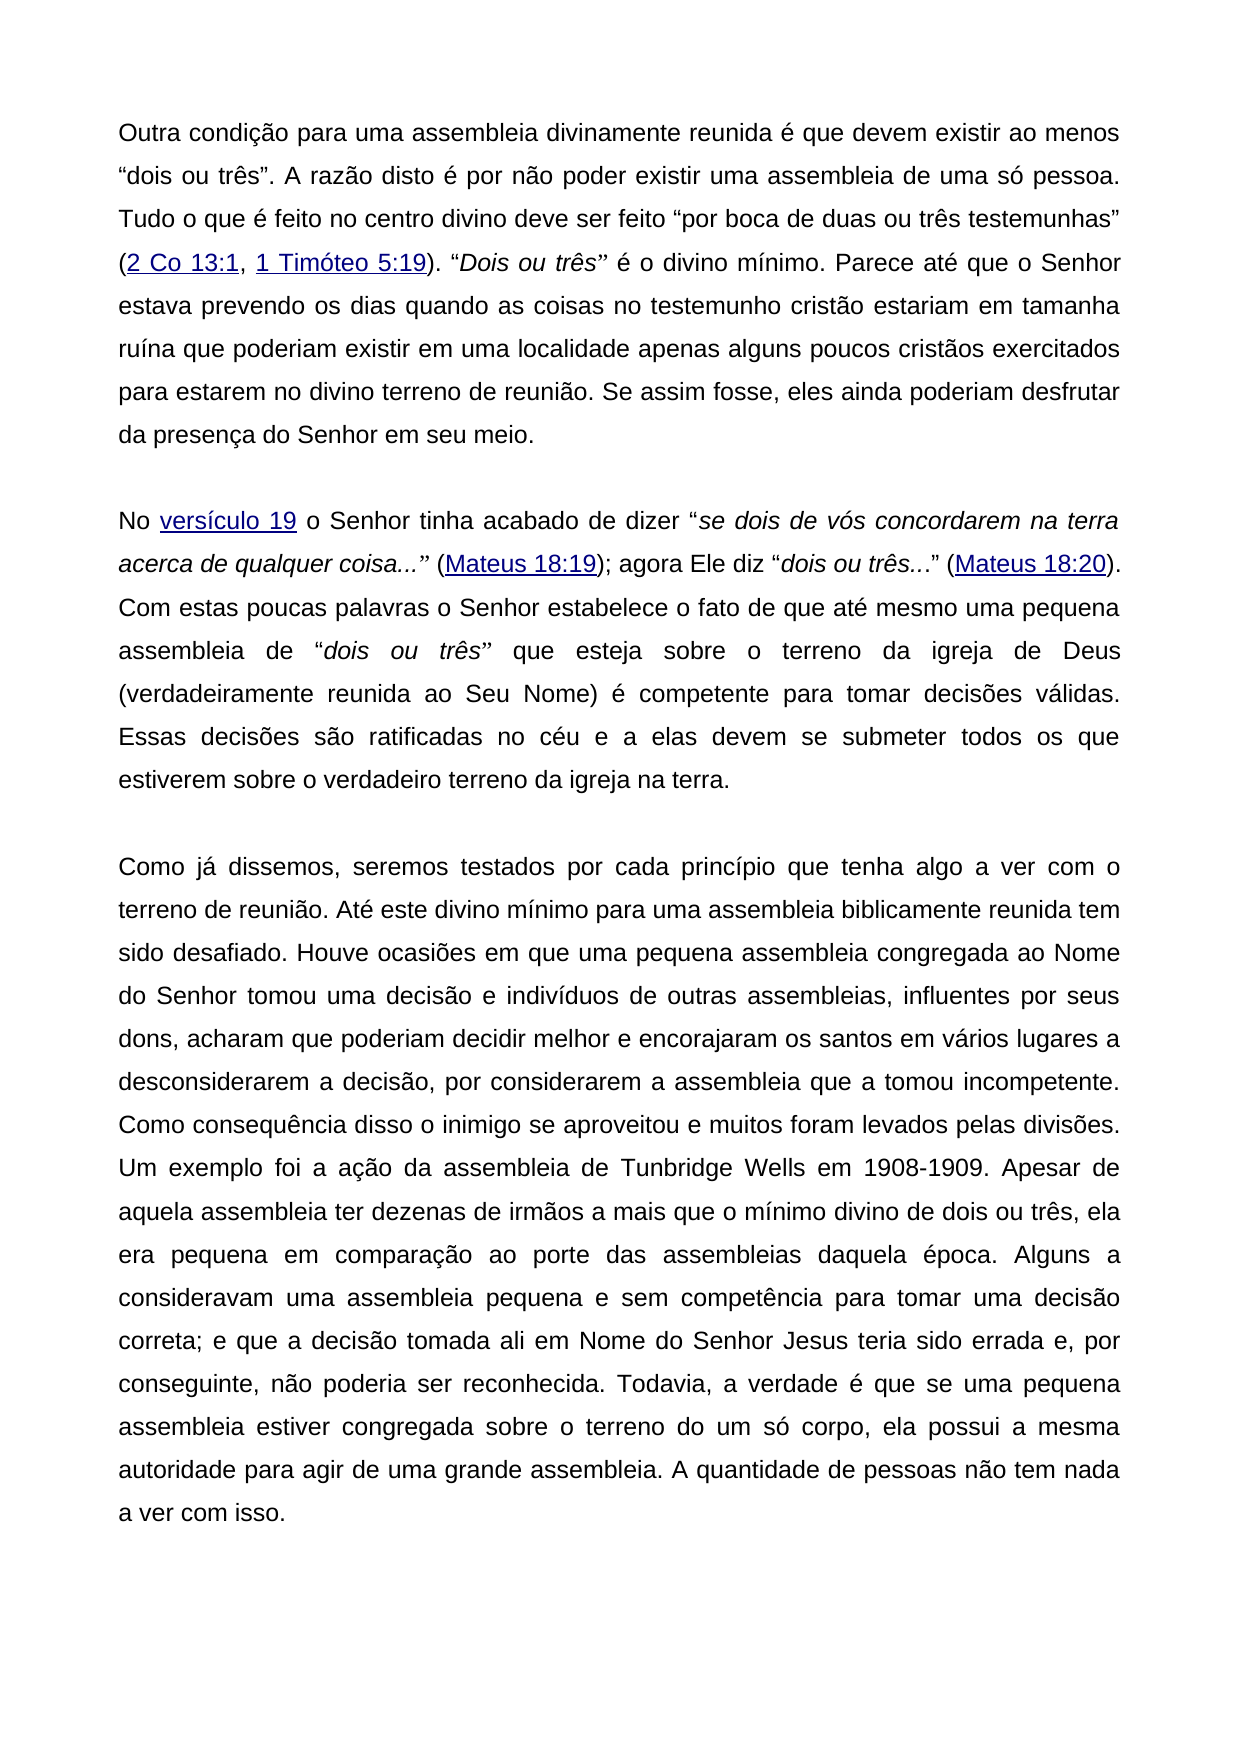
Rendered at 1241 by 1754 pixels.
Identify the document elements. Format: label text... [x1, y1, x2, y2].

text Outra condição para uma assembleia divinamente reunida é que devem existir ao menos “dois ou três”. A razão disto é por não poder existir uma assembleia de uma só pessoa. Tudo o que é feito no centro divino deve ser feito “por boca de duas ou três testemunhas” (2 Co 13:1, 1 Timóteo 5:19). “Dois ou três” é o divino mínimo. Parece até que o Senhor estava prevendo os dias quando as coisas no testemunho cristão estariam em tamanha ruína que poderiam existir em uma localidade apenas alguns poucos cristãos exercitados para estarem no divino terreno de reunião. Se assim fosse, eles ainda poderiam desfrutar da presença do Senhor em seu meio. [118, 118, 1122, 449]
text Como já dissemos, seremos testados por cada princípio que tenha algo a ver com o terreno de reunião. Até este divino mínimo para uma assembleia biblicamente reunida tem sido desafiado. Houve ocasiões em que uma pequena assembleia congregada ao Nome do Senhor tomou uma decisão e indivíduos de outras assembleias, influentes por seus dons, acharam que poderiam decidir melhor e encorajaram os santos em vários lugares a desconsiderarem a decisão, por considerarem a assembleia que a tomou incompetente. Como consequência disso o inimigo se aproveitou e muitos foram levados pelas divisões. Um exemplo foi a ação da assembleia de Tunbridge Wells em 1908-1909. Apesar de aquela assembleia ter dezenas de irmãos a mais que o mínimo divino de dois ou três, ela era pequena em comparação ao porte das assembleias daquela época. Alguns a consideravam uma assembleia pequena e sem competência para tomar uma decisão correta; e que a decisão tomada ali em Nome do Senhor Jesus teria sido errada e, por conseguinte, não poderia ser reconhecida. Todavia, a verdade é que se uma pequena assembleia estiver congregada sobre o terreno do um só corpo, ela possui a mesma autoridade para agir de uma grande assembleia. A quantidade de pessoas não tem nada a ver com isso. [118, 852, 1122, 1527]
text No versículo 19 o Senhor tinha acabado de dizer “se dois de vós concordarem na terra acerca de qualquer coisa...” (Mateus 18:19); agora Ele diz “dois ou três...” (Mateus 18:20). Com estas poucas palavras o Senhor estabelece o fato de que até mesmo uma pequena assembleia de “dois ou três” que esteja sobre o terreno da igreja de Deus (verdadeiramente reunida ao Seu Nome) é competente para tomar decisões válidas. Essas decisões são ratificadas no céu e a elas devem se submeter todos os que estiverem sobre o verdadeiro terreno da igreja na terra. [118, 506, 1122, 794]
